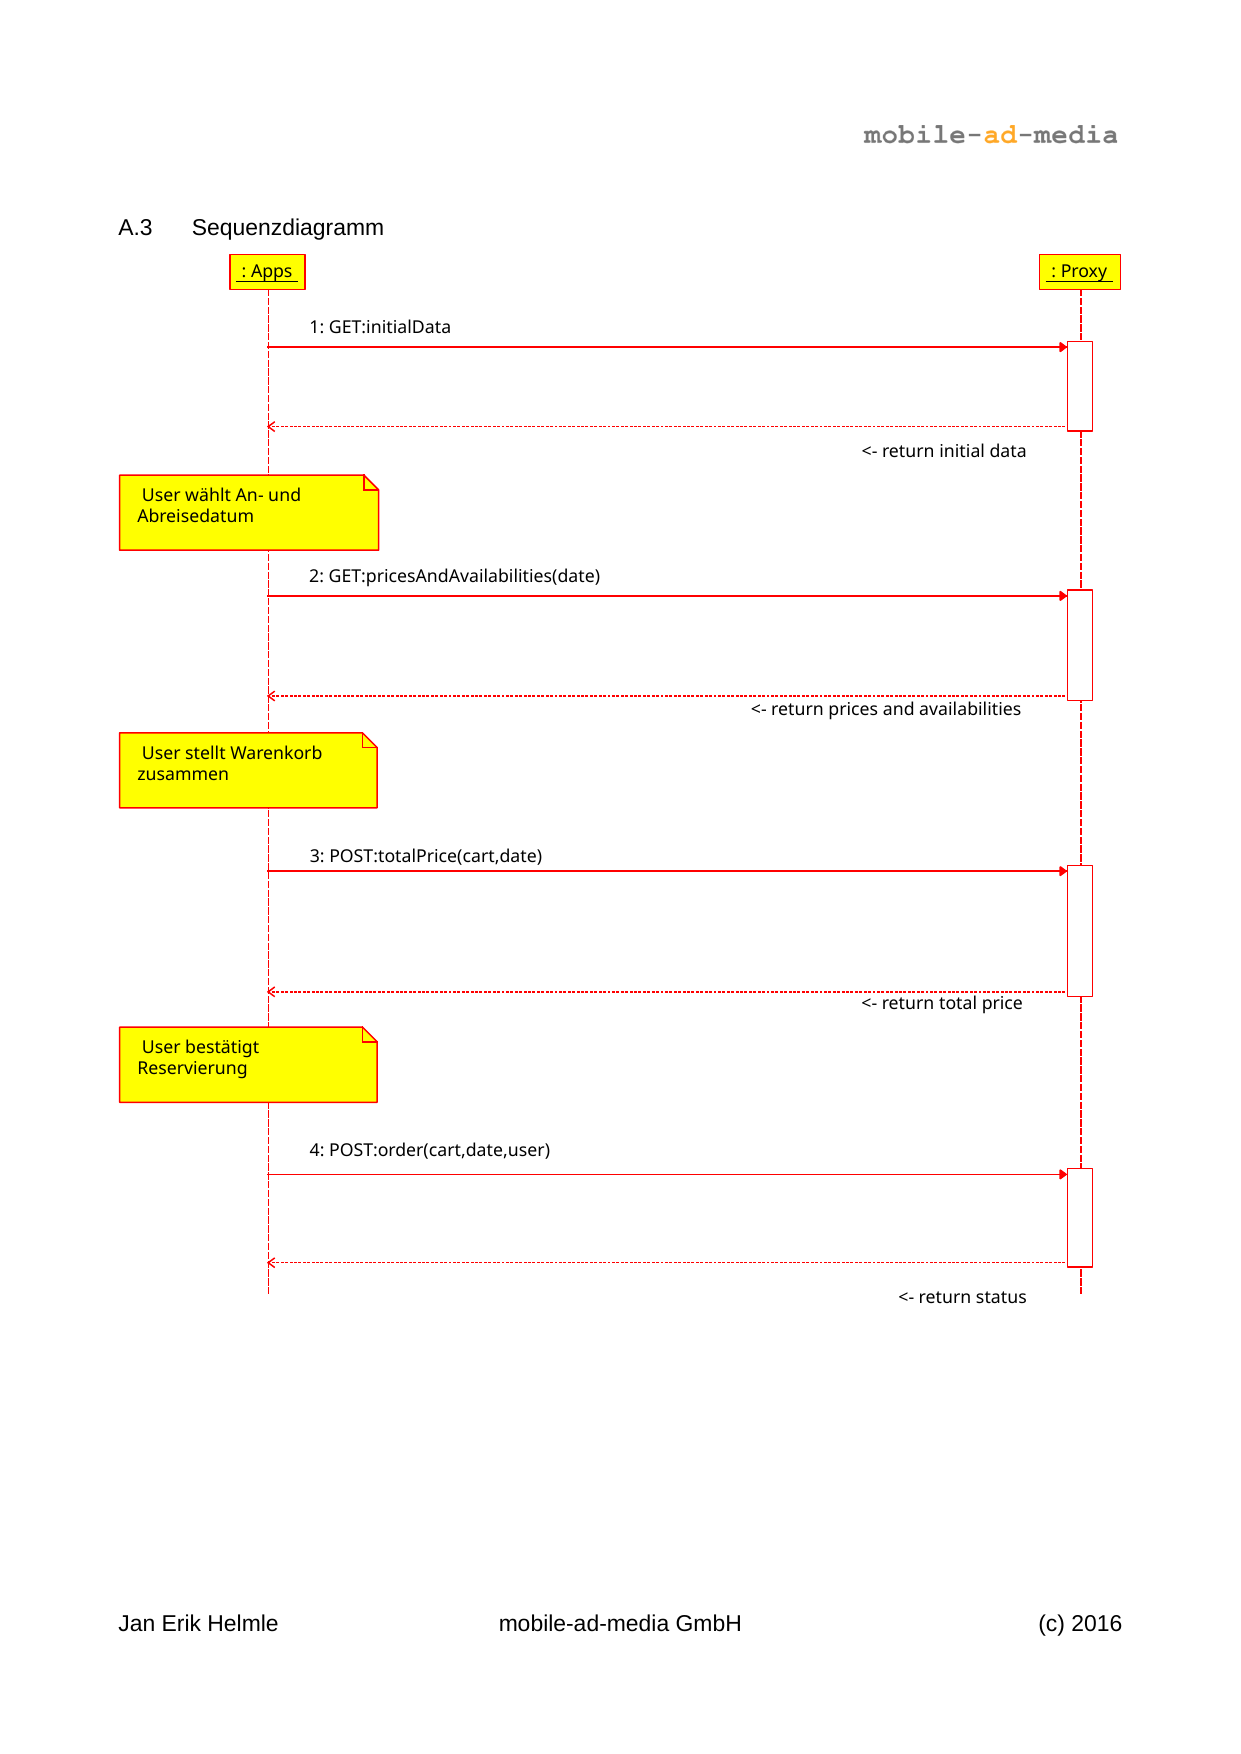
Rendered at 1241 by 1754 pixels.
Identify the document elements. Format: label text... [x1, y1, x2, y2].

text A.3 Sequenzdiagramm [118, 213, 1122, 240]
picture [863, 118, 1118, 150]
